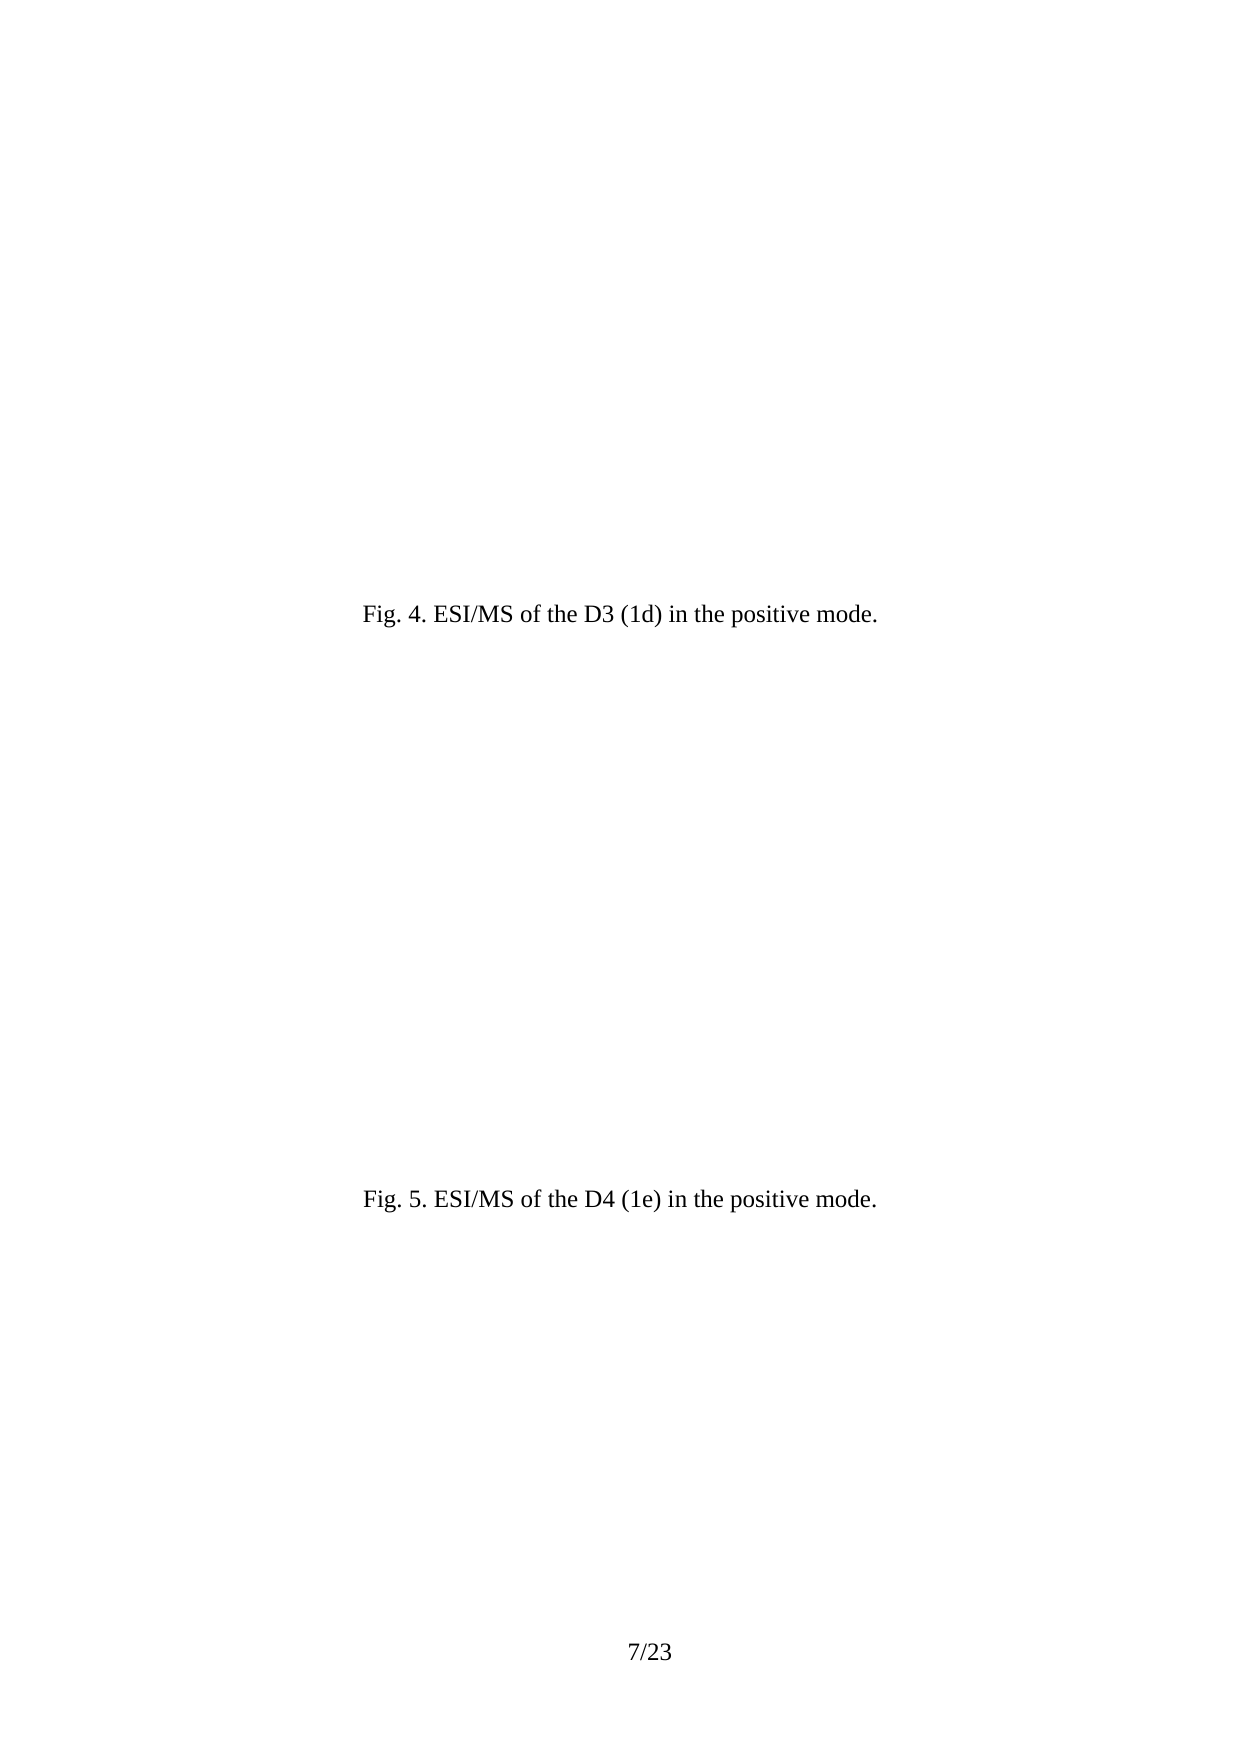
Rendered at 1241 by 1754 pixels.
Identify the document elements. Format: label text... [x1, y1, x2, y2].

text Fig. 4. ESI/MS of the D3 (1d) in the positive mode. [118, 599, 1122, 628]
text Fig. 5. ESI/MS of the D4 (1e) in the positive mode. [118, 1184, 1122, 1213]
